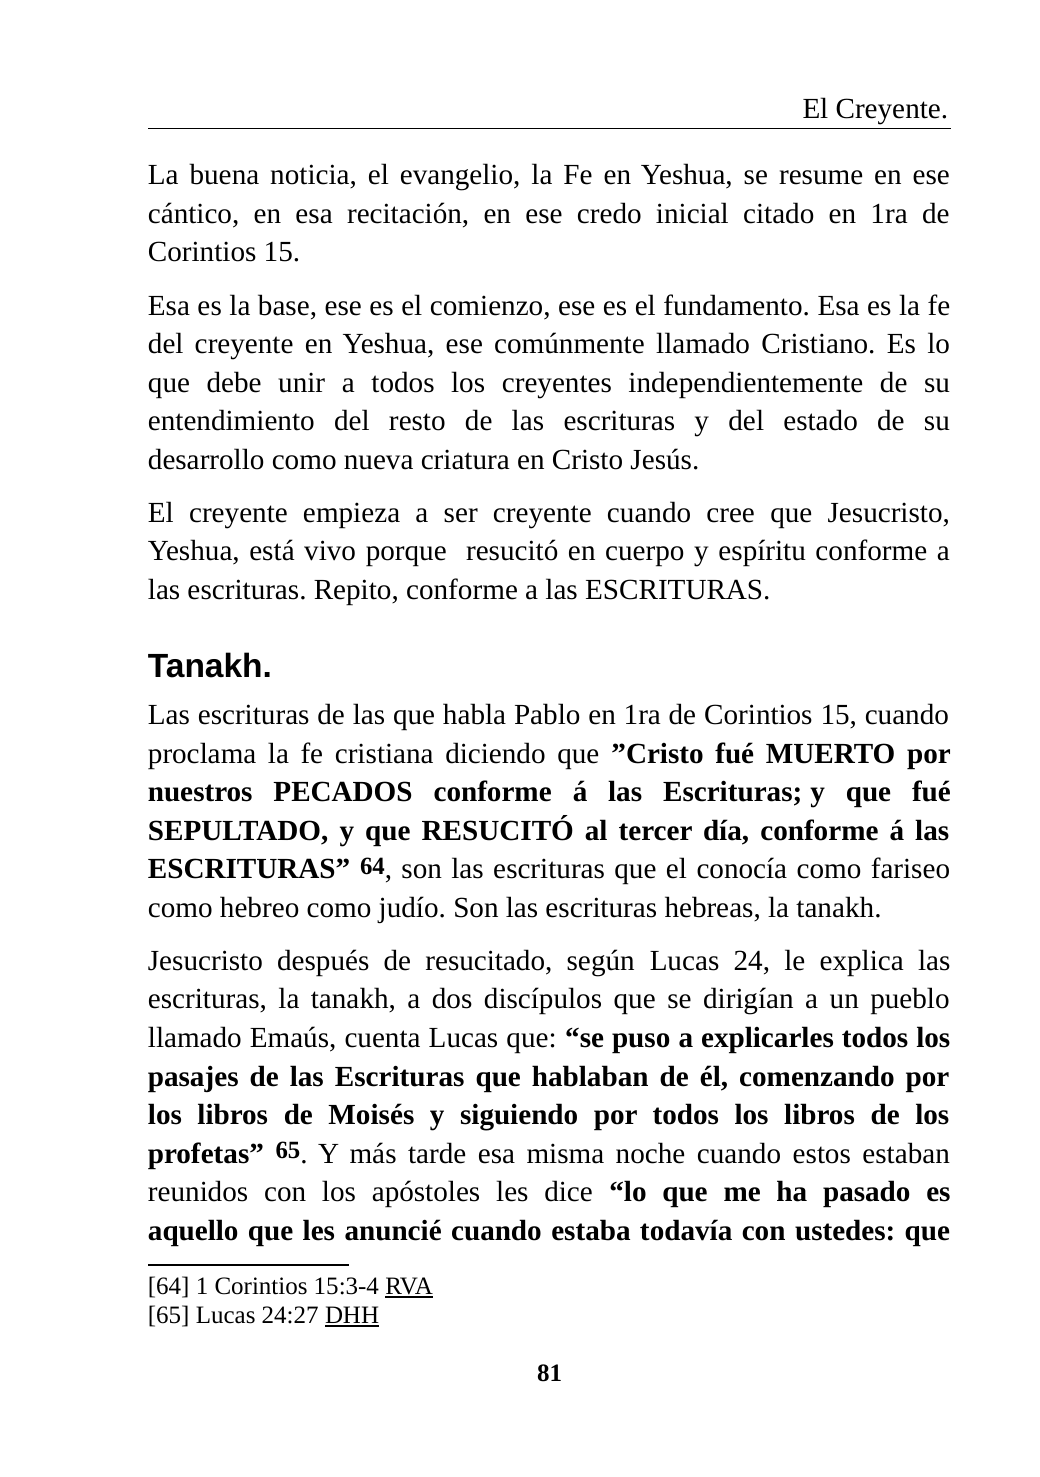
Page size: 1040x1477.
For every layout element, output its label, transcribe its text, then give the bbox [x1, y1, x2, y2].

text El creyente empieza a ser creyente cuando cree que Jesucristo, Yeshua, está vivo porque resucitó en cuerpo y espíritu conforme a las escrituras. Repito, conforme a las ESCRITURAS. [148, 495, 951, 606]
subtitle Tanakh. [148, 646, 951, 685]
text Lucas 24:27 DHH [148, 1300, 951, 1329]
text 1 Corintios 15:3-4 RVA [148, 1271, 951, 1300]
text Esa es la base, ese es el comienzo, ese es el fundamento. Esa es la fe del creyente en Yeshua, ese comúnmente llamado Cristiano. Es lo que debe unir a todos los creyentes independientemente de su entendimiento del resto de las escrituras y del estado de su desarrollo como nueva criatura en Cristo Jesús. [148, 288, 951, 475]
text Jesucristo después de resucitado, según Lucas 24, le explica las escrituras, la tanakh, a dos discípulos que se dirigían a un pueblo llamado Emaús, cuenta Lucas que: “se puso a explicarles todos los pasajes de las Escrituras que hablaban de él, comenzando por los libros de Moisés y siguiendo por todos los libros de los profetas” . Y más tarde esa misma noche cuando estos estaban reunidos con los apóstoles les dice “lo que me ha pasado es aquello que les anuncié cuando estaba todavía con ustedes: que [148, 943, 951, 1246]
text La buena noticia, el evangelio, la Fe en Yeshua, se resume en ese cántico, en esa recitación, en ese credo inicial citado en 1ra de Corintios 15. [148, 157, 951, 268]
text Las escrituras de las que habla Pablo en 1ra de Corintios 15, cuando proclama la fe cristiana diciendo que ”Cristo fué MUERTO por nuestros PECADOS conforme á las Escrituras; y que fué SEPULTADO, y que RESUCITÓ al tercer día, conforme á las ESCRITURAS” , son las escrituras que el conocía como fariseo como hebreo como judío. Son las escrituras hebreas, la tanakh. [148, 697, 951, 923]
